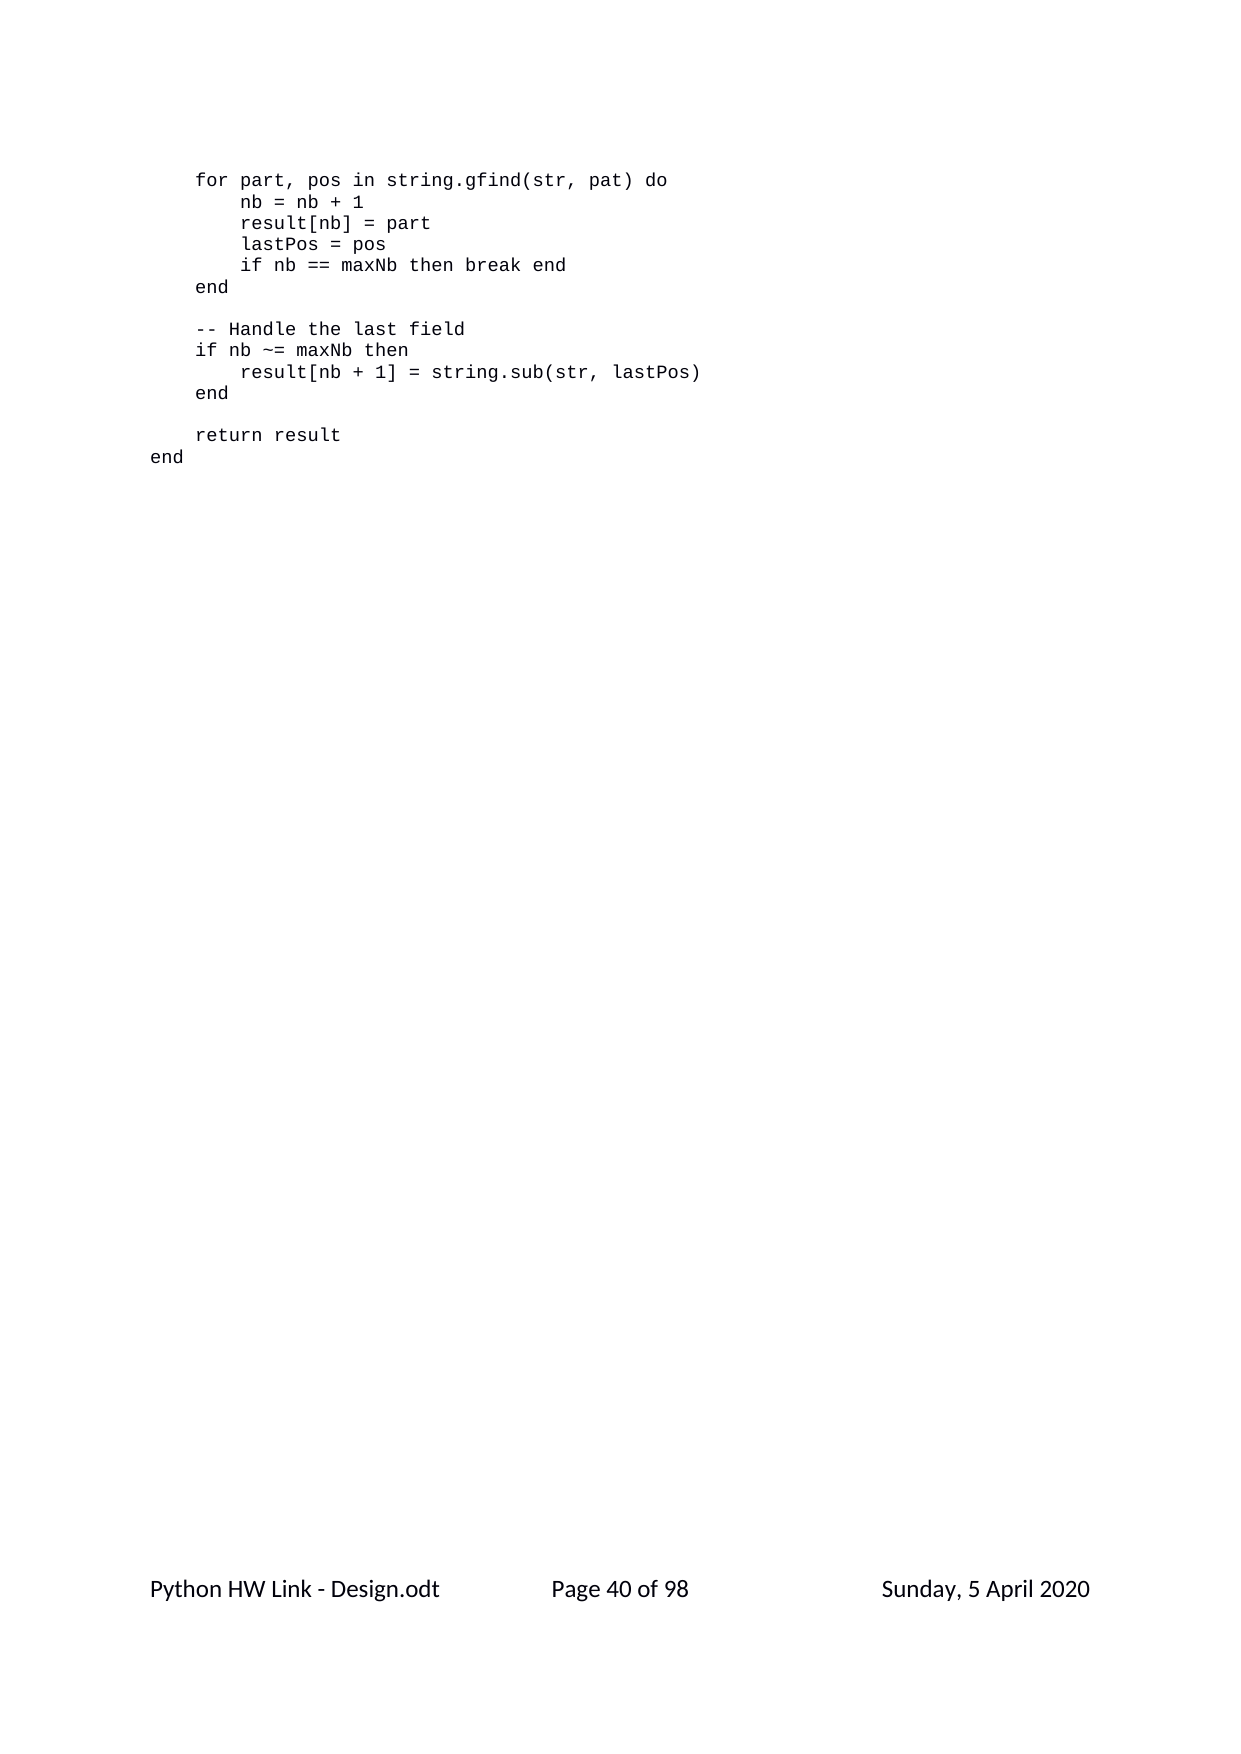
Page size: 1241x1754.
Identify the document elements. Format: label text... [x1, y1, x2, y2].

text end [150, 384, 1090, 405]
text -- Handle the last field [150, 320, 1090, 341]
text end [150, 277, 1090, 299]
text return result [150, 426, 1090, 447]
text end [150, 447, 1090, 469]
text result[nb + 1] = string.sub(str, lastPos) [150, 362, 1090, 384]
text lastPos = pos [150, 235, 1090, 256]
text for part, pos in string.gfind(str, pat) do [150, 171, 1090, 192]
text nb = nb + 1 [150, 192, 1090, 214]
text if nb == maxNb then break end [150, 256, 1090, 277]
text result[nb] = part [150, 214, 1090, 235]
text if nb ~= maxNb then [150, 341, 1090, 362]
